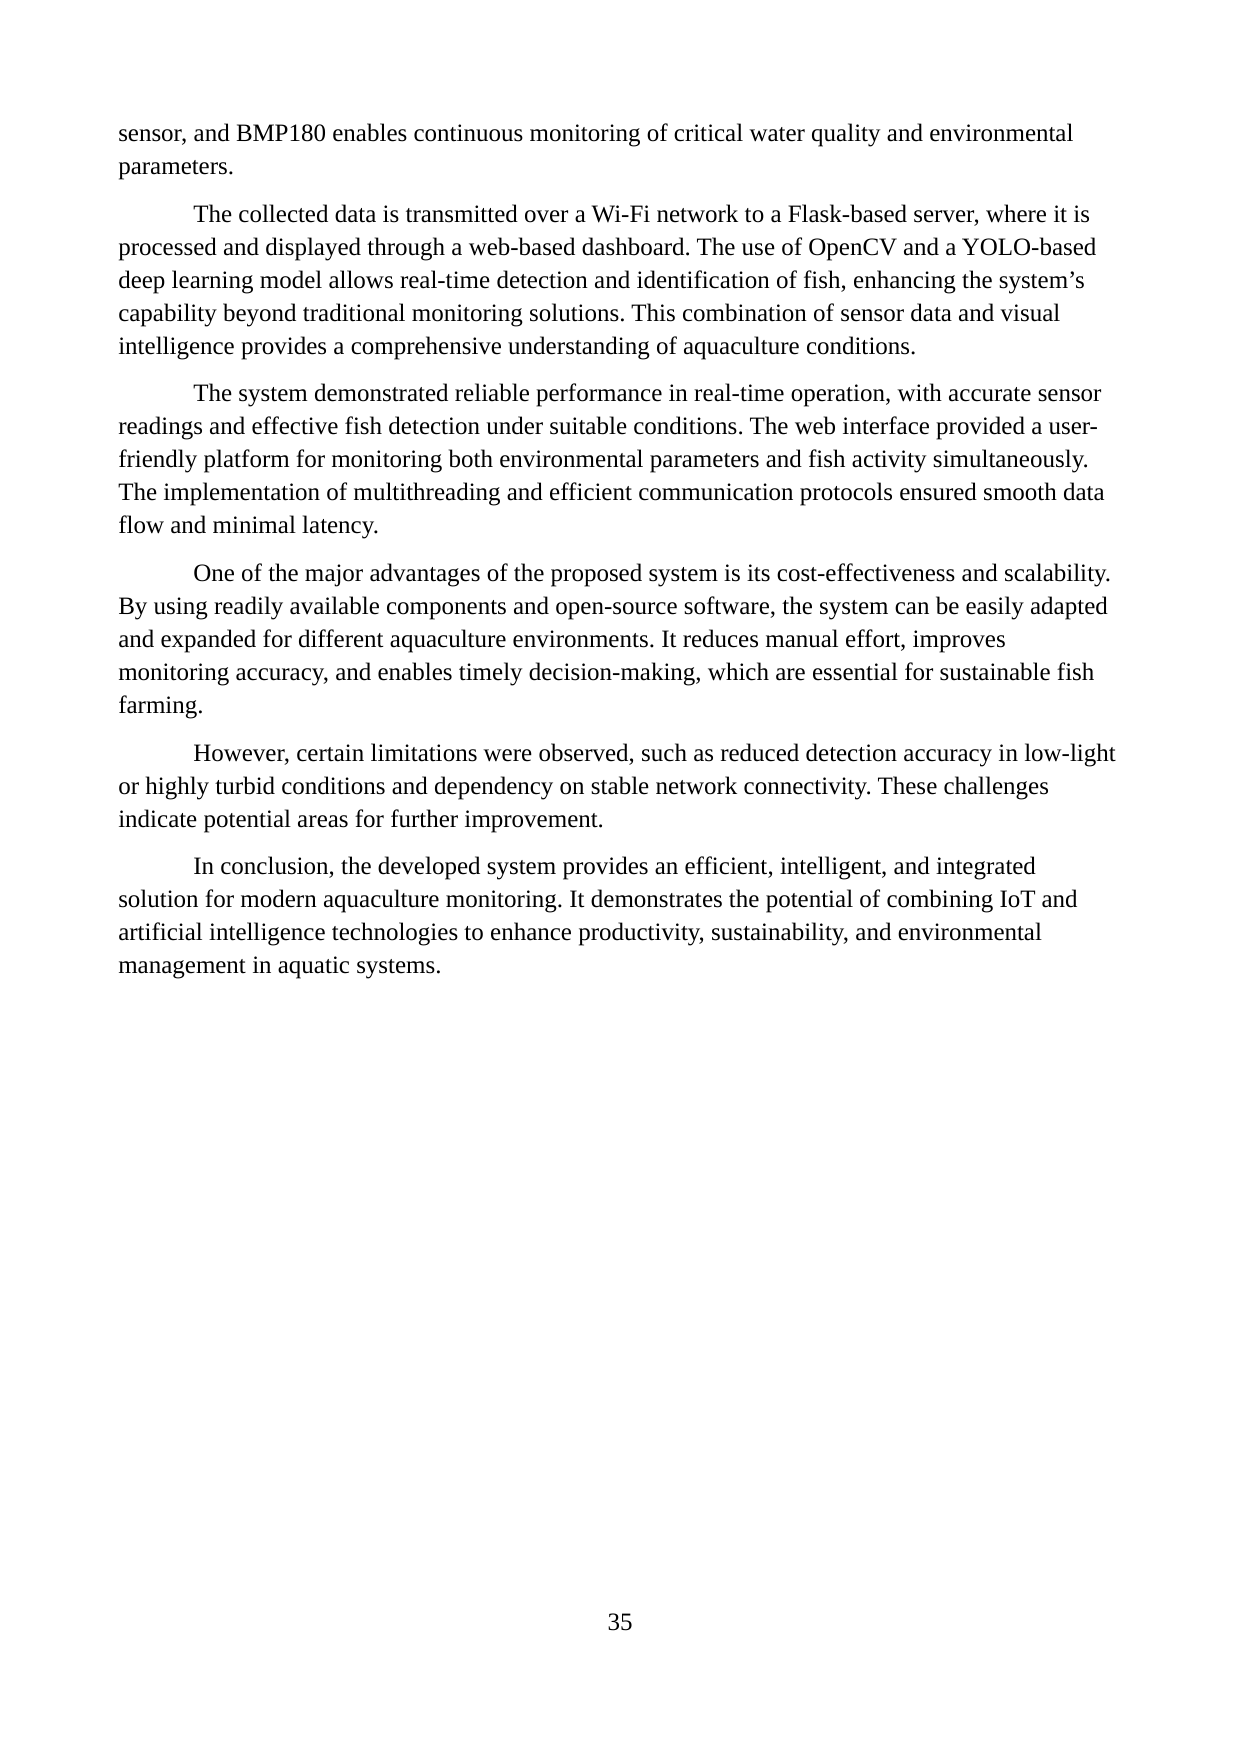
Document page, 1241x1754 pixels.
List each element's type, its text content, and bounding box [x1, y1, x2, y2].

text One of the major advantages of the proposed system is its cost-effectiveness and scalability. By using readily available components and open-source software, the system can be easily adapted and expanded for different aquaculture environments. It reduces manual effort, improves monitoring accuracy, and enables timely decision-making, which are essential for sustainable fish farming. [118, 558, 1122, 719]
text The collected data is transmitted over a Wi-Fi network to a Flask-based server, where it is processed and displayed through a web-based dashboard. The use of OpenCV and a YOLO-based deep learning model allows real-time detection and identification of fish, enhancing the system’s capability beyond traditional monitoring solutions. This combination of sensor data and visual intelligence provides a comprehensive understanding of aquaculture conditions. [118, 199, 1122, 359]
text However, certain limitations were observed, such as reduced detection accuracy in low-light or highly turbid conditions and dependency on stable network connectivity. These challenges indicate potential areas for further improvement. [118, 738, 1122, 833]
text The system demonstrated reliable performance in real-time operation, with accurate sensor readings and effective fish detection under suitable conditions. The web interface provided a user-friendly platform for monitoring both environmental parameters and fish activity simultaneously. The implementation of multithreading and efficient communication protocols ensured smooth data flow and minimal latency. [118, 378, 1122, 539]
text sensor, and BMP180 enables continuous monitoring of critical water quality and environmental parameters. [118, 118, 1122, 180]
text In conclusion, the developed system provides an efficient, intelligent, and integrated solution for modern aquaculture monitoring. It demonstrates the potential of combining IoT and artificial intelligence technologies to enhance productivity, sustainability, and environmental management in aquatic systems. [118, 851, 1122, 979]
